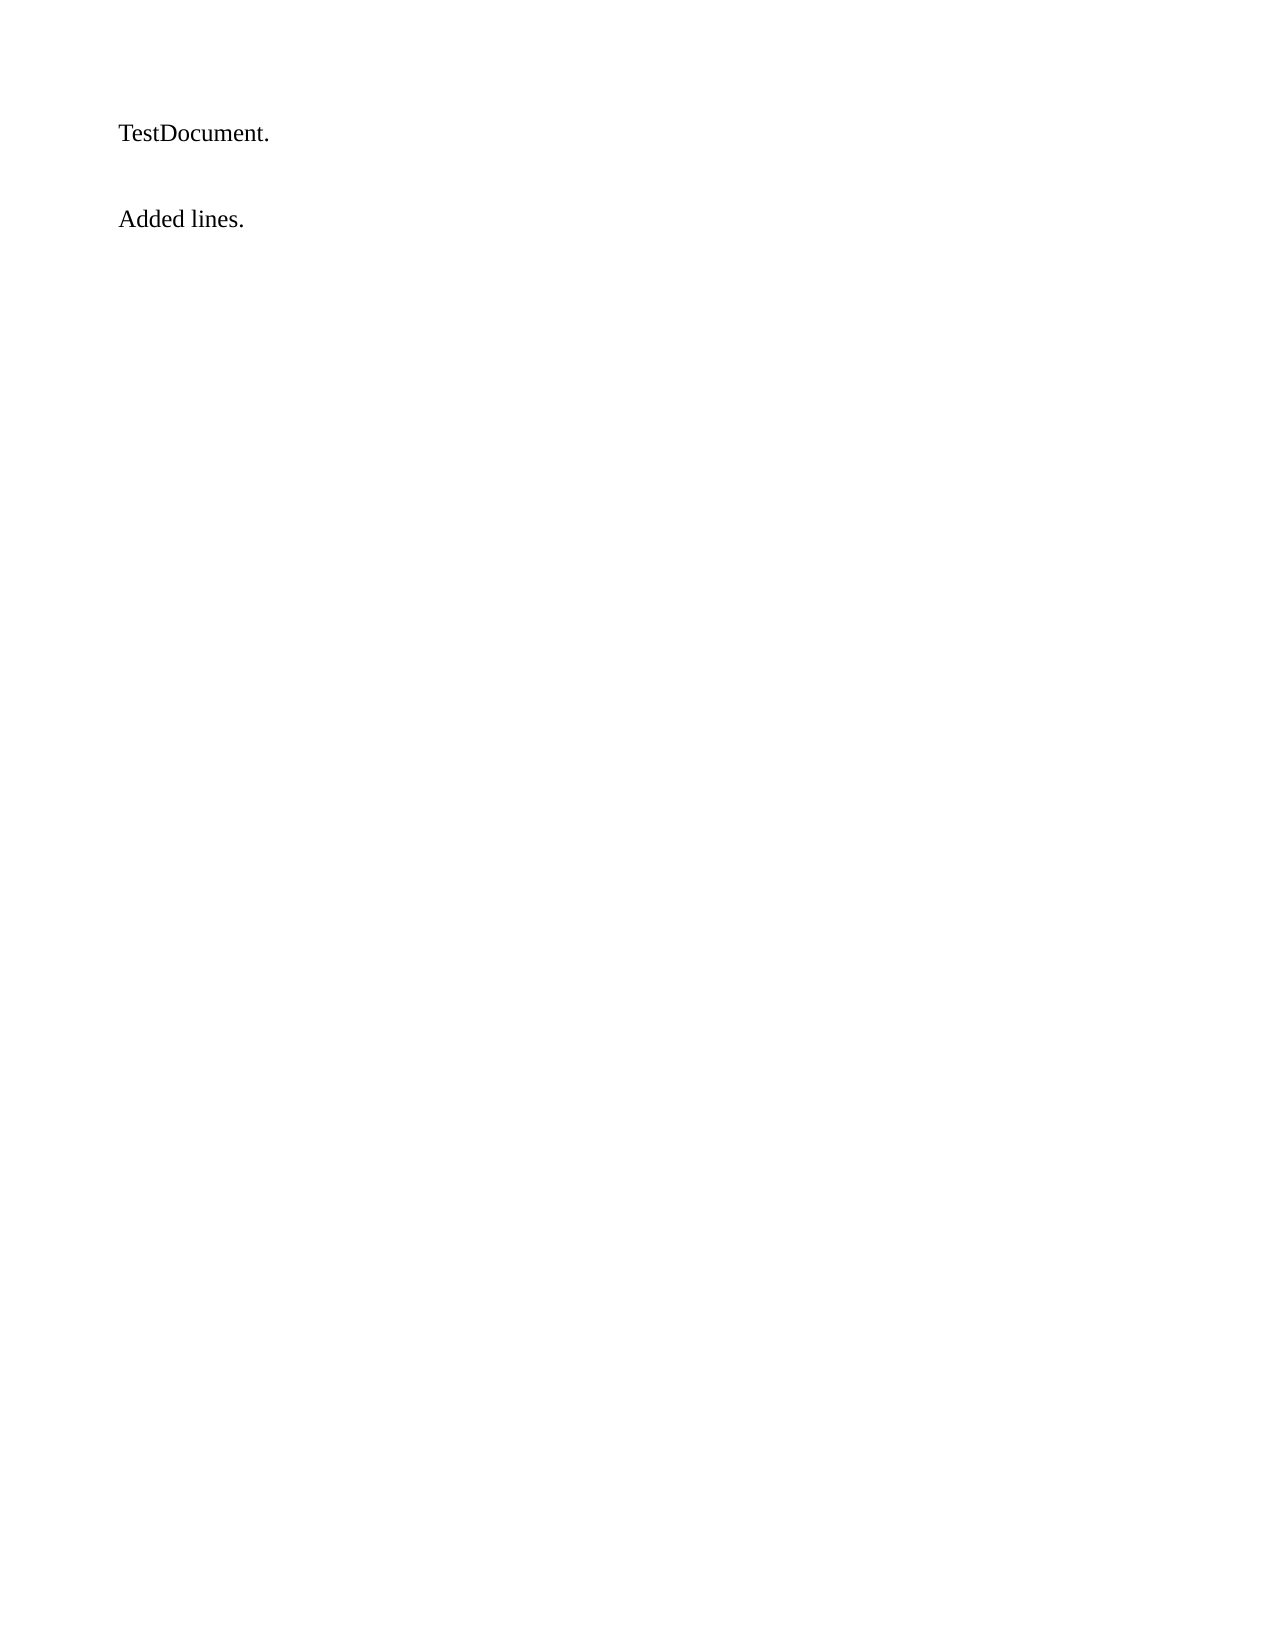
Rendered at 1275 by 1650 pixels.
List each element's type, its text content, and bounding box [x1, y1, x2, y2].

text Added lines. [118, 204, 1157, 233]
text TestDocument. [118, 118, 1157, 147]
